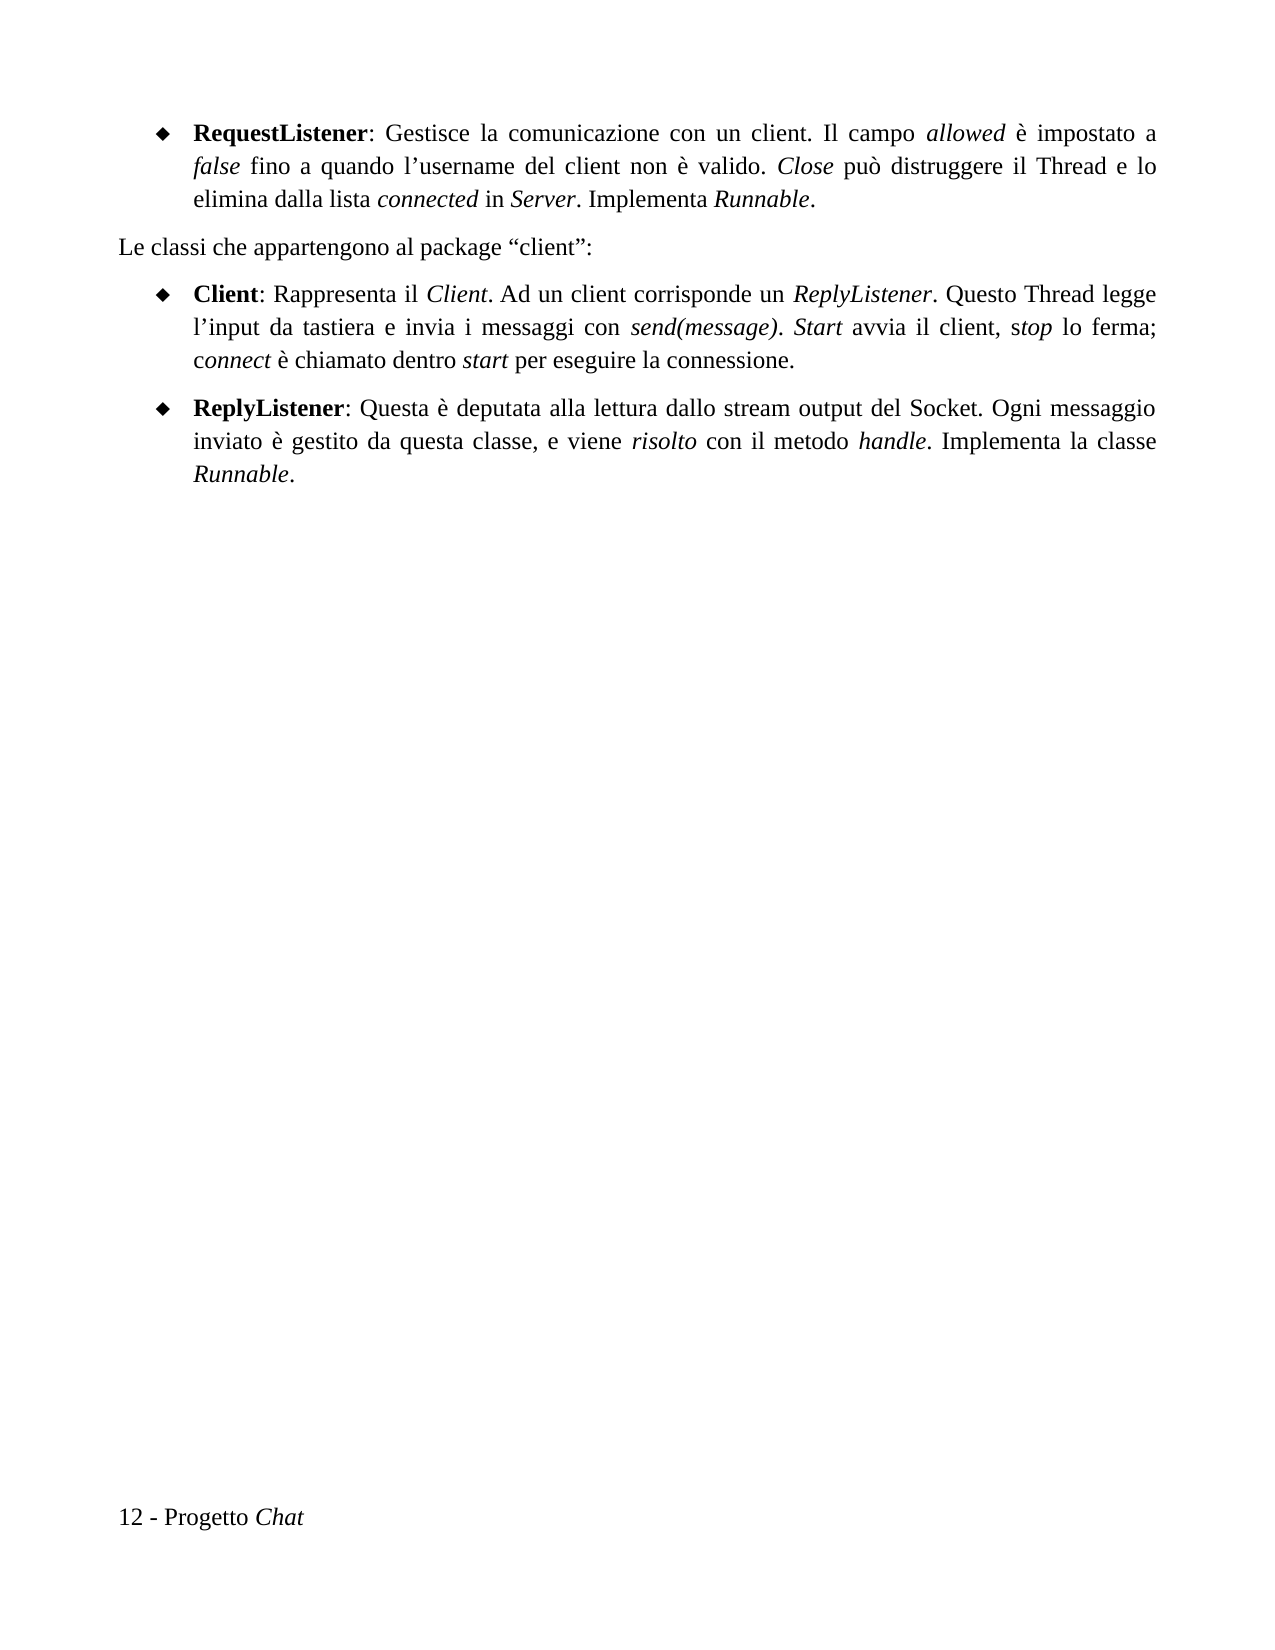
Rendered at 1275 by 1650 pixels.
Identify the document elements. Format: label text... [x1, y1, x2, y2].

list Client: Rappresenta il Client. Ad un client corrisponde un ReplyListener. Questo Thread legge l’input da tastiera e invia i messaggi con send(message). Start avvia il client, stop lo ferma; connect è chiamato dentro start per eseguire la connessione. [156, 279, 1157, 374]
list ReplyListener: Questa è deputata alla lettura dallo stream output del Socket. Ogni messaggio inviato è gestito da questa classe, e viene risolto con il metodo handle. Implementa la classe Runnable. [156, 393, 1157, 488]
list RequestListener: Gestisce la comunicazione con un client. Il campo allowed è impostato a false fino a quando l’username del client non è valido. Close può distruggere il Thread e lo elimina dalla lista connected in Server. Implementa Runnable. [156, 118, 1157, 213]
text Le classi che appartengono al package “client”: [118, 232, 1157, 261]
